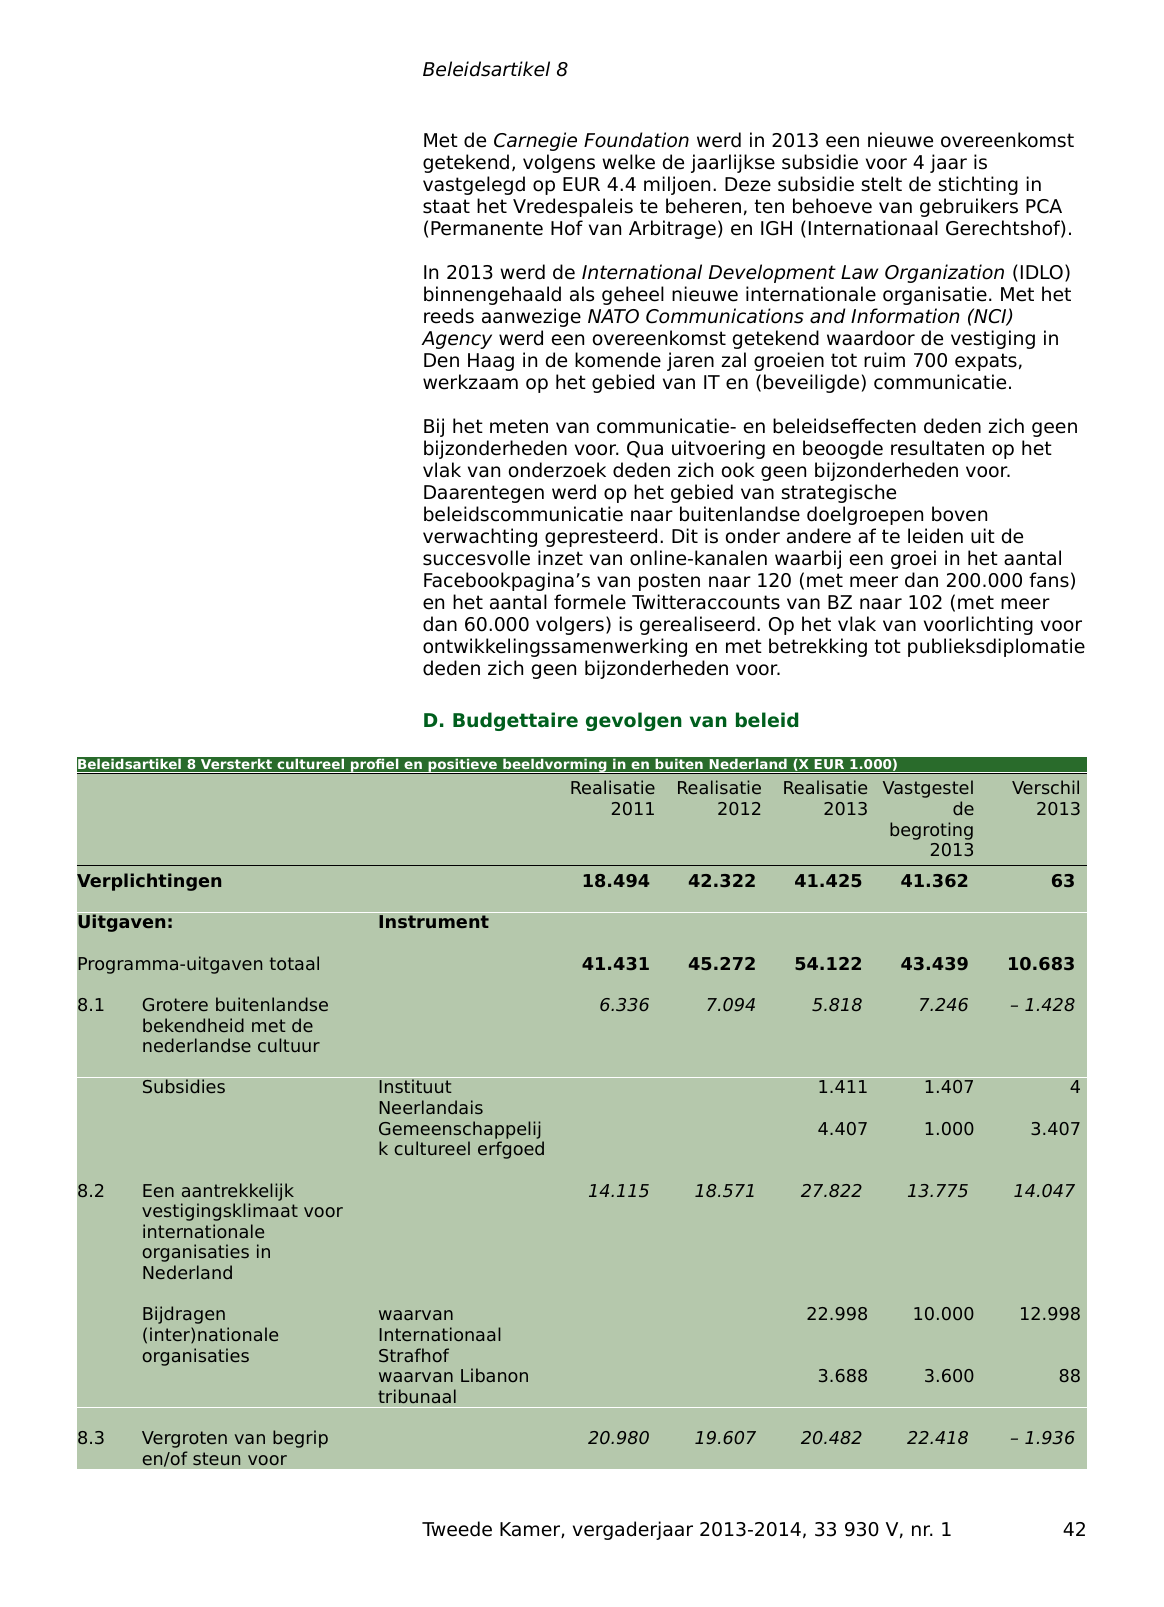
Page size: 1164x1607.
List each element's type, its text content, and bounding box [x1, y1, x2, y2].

table_cell [136, 1284, 372, 1304]
table_cell [77, 1078, 136, 1119]
table_cell [661, 1119, 768, 1160]
table_cell [372, 866, 555, 892]
table_cell [555, 1304, 661, 1366]
table_cell [372, 1408, 555, 1428]
table_cell 22.418 [874, 1428, 980, 1469]
table_cell 12.998 [980, 1304, 1087, 1366]
text Bij het meten van communicatie- en beleidseffecten deden zich geen bijzonderheden voor. Qua uitvoering en beoogde resultaten op het vlak van onderzoek deden zich ook geen bijzonderheden voor. Daarentegen werd op het gebied van strategische beleidscommunicatie naar buitenlandse doelgroepen boven verwachting gepresteerd. Dit is onder andere af te leiden uit de succesvolle inzet van online-kanalen waarbij een groei in het aantal Facebookpagina’s van posten naar 120 (met meer dan 200.000 fans) en het aantal formele Twitteraccounts van BZ naar 102 (met meer dan 60.000 volgers) is gerealiseerd. Op het vlak van voorlichting voor ontwikkelingssamenwerking en met betrekking tot publieksdiplomatie deden zich geen bijzonderheden voor. [422, 416, 1087, 680]
table_cell [661, 1160, 768, 1181]
table_cell [77, 1408, 136, 1428]
table_cell [136, 774, 372, 865]
table_cell 4.407 [768, 1119, 874, 1160]
table_cell 1.407 [874, 1078, 980, 1119]
table_cell [661, 1408, 768, 1428]
table_cell Instituut Neerlandais [372, 1078, 555, 1119]
table_cell 10.000 [874, 1304, 980, 1366]
table_cell 10.683 [980, 954, 1087, 974]
table_cell 41.431 [555, 954, 661, 974]
table_cell waarvan Internationaal Strafhof [372, 1304, 555, 1366]
subtitle D. Budgettaire gevolgen van beleid [422, 710, 1087, 732]
table_cell [136, 892, 372, 912]
text Met de Carnegie Foundation werd in 2013 een nieuwe overeenkomst getekend, volgens welke de jaarlijkse subsidie voor 4 jaar is vastgelegd op EUR 4.4 miljoen. Deze subsidie stelt de stichting in staat het Vredespaleis te beheren, ten behoeve van gebruikers PCA (Permanente Hof van Arbitrage) en IGH (Internationaal Gerechtshof). [422, 130, 1087, 240]
table_cell Gemeenschappelijk cultureel erfgoed [372, 1119, 555, 1160]
table_cell Vergroten van begrip en/of steun voor [136, 1428, 372, 1469]
table_cell [555, 1160, 661, 1181]
table_cell [77, 892, 136, 912]
table_cell [768, 1408, 874, 1428]
table_cell Realisatie 2011 [555, 774, 661, 865]
table_cell waarvan Libanon tribunaal [372, 1366, 555, 1407]
table_cell Grotere buitenlandse bekendheid met de nederlandse cultuur [136, 995, 372, 1057]
table_cell [372, 1181, 555, 1284]
table_cell Vastgestelde begroting 2013 [874, 774, 980, 865]
table_cell Bijdragen (inter)nationale organisaties [136, 1304, 372, 1366]
table_cell [768, 1160, 874, 1181]
table_cell [661, 1078, 768, 1119]
table_cell [372, 974, 555, 995]
table_cell 54.122 [768, 954, 874, 974]
table_cell [980, 1160, 1087, 1181]
table_cell 3.688 [768, 1366, 874, 1407]
table_cell 41.362 [874, 866, 980, 892]
table_cell [136, 1160, 372, 1181]
table_cell 43.439 [874, 954, 980, 974]
table_cell [555, 1408, 661, 1428]
table_cell 5.818 [768, 995, 874, 1057]
table_cell [372, 774, 555, 865]
table_cell [874, 1408, 980, 1428]
table_cell Subsidies [136, 1078, 372, 1119]
table_cell – 1.428 [980, 995, 1087, 1057]
table_cell [555, 913, 661, 933]
table_cell [661, 974, 768, 995]
table_cell [874, 1284, 980, 1304]
table_cell Uitgaven: [77, 913, 372, 933]
table_cell [77, 1160, 136, 1181]
table_cell [77, 933, 136, 954]
table_cell [768, 1057, 874, 1077]
table_cell [661, 1284, 768, 1304]
table_cell 19.607 [661, 1428, 768, 1469]
table_cell [980, 1057, 1087, 1077]
table_cell [555, 892, 661, 912]
table_cell 3.407 [980, 1119, 1087, 1160]
table_cell 88 [980, 1366, 1087, 1407]
table_cell [874, 1160, 980, 1181]
table_cell [874, 974, 980, 995]
table_cell 4 [980, 1078, 1087, 1119]
table_cell [136, 1366, 372, 1407]
table_cell Instrument [372, 913, 555, 933]
table_cell [136, 933, 372, 954]
table_cell 14.047 [980, 1181, 1087, 1284]
table_cell Verplichtingen [77, 866, 372, 892]
table_cell Realisatie 2012 [661, 774, 768, 865]
table_cell [136, 974, 372, 995]
table_cell [980, 913, 1087, 933]
table_cell [874, 913, 980, 933]
table_cell [136, 1408, 372, 1428]
table_cell Realisatie 2013 [768, 774, 874, 865]
table_cell 7.246 [874, 995, 980, 1057]
table_cell [77, 774, 136, 865]
table_cell [661, 1366, 768, 1407]
table_cell 7.094 [661, 995, 768, 1057]
table_cell [77, 974, 136, 995]
table_cell [980, 933, 1087, 954]
table_cell [768, 892, 874, 912]
table_cell – 1.936 [980, 1428, 1087, 1469]
table_header Beleidsartikel 8 Versterkt cultureel profiel en positieve beeldvorming in en buiten Nederland (X EUR 1.000) [77, 757, 1087, 772]
text In 2013 werd de International Development Law Organization (IDLO) binnengehaald als geheel nieuwe internationale organisatie. Met het reeds aanwezige NATO Communications and Information (NCI) Agency werd een overeenkomst getekend waardoor de vestiging in Den Haag in de komende jaren zal groeien tot ruim 700 expats, werkzaam op het gebied van IT en (beveiligde) communicatie. [422, 262, 1087, 394]
table_cell Een aantrekkelijk vestigingsklimaat voor internationale organisaties in Nederland [136, 1181, 372, 1284]
table_cell [77, 1366, 136, 1407]
table_cell [980, 1408, 1087, 1428]
table_cell [555, 974, 661, 995]
table_cell [661, 1057, 768, 1077]
table_cell [555, 933, 661, 954]
table_cell 63 [980, 866, 1087, 892]
table_cell [874, 933, 980, 954]
table_cell 3.600 [874, 1366, 980, 1407]
table_cell [136, 1057, 372, 1077]
table_cell [874, 1057, 980, 1077]
table_cell 6.336 [555, 995, 661, 1057]
table_cell 1.000 [874, 1119, 980, 1160]
table_cell [555, 1078, 661, 1119]
table_cell [372, 933, 555, 954]
table_cell [661, 933, 768, 954]
table_cell 14.115 [555, 1181, 661, 1284]
table_cell [768, 1284, 874, 1304]
table_cell 20.980 [555, 1428, 661, 1469]
table_cell [555, 1057, 661, 1077]
table_cell [77, 1304, 136, 1366]
table_cell 45.272 [661, 954, 768, 974]
table_cell 8.1 [77, 995, 136, 1057]
table_cell 42.322 [661, 866, 768, 892]
table_cell 13.775 [874, 1181, 980, 1284]
table_cell Verschil 2013 [980, 774, 1087, 865]
table_cell Programma-uitgaven totaal [77, 954, 372, 974]
table_cell [555, 1366, 661, 1407]
table_cell 27.822 [768, 1181, 874, 1284]
table_cell [77, 1057, 136, 1077]
table_cell [555, 1284, 661, 1304]
table_cell [372, 892, 555, 912]
table_cell 8.3 [77, 1428, 136, 1469]
table_cell [768, 974, 874, 995]
table_cell 20.482 [768, 1428, 874, 1469]
table_cell [768, 913, 874, 933]
table_cell 18.494 [555, 866, 661, 892]
table_cell [661, 1304, 768, 1366]
table_cell [768, 933, 874, 954]
table_cell 22.998 [768, 1304, 874, 1366]
table_cell [372, 1160, 555, 1181]
table_cell [661, 913, 768, 933]
table_cell [77, 1119, 136, 1160]
table_cell 1.411 [768, 1078, 874, 1119]
table_cell 18.571 [661, 1181, 768, 1284]
table_cell [77, 1284, 136, 1304]
table_cell [661, 892, 768, 912]
table_cell [372, 954, 555, 974]
table_cell [372, 995, 555, 1057]
table_cell [980, 892, 1087, 912]
table_cell [980, 974, 1087, 995]
table_cell [372, 1284, 555, 1304]
table_cell [874, 892, 980, 912]
table_cell [555, 1119, 661, 1160]
table_cell [980, 1284, 1087, 1304]
table_cell [372, 1057, 555, 1077]
table_cell 41.425 [768, 866, 874, 892]
table_cell [372, 1428, 555, 1469]
table_cell 8.2 [77, 1181, 136, 1284]
table_cell [136, 1119, 372, 1160]
